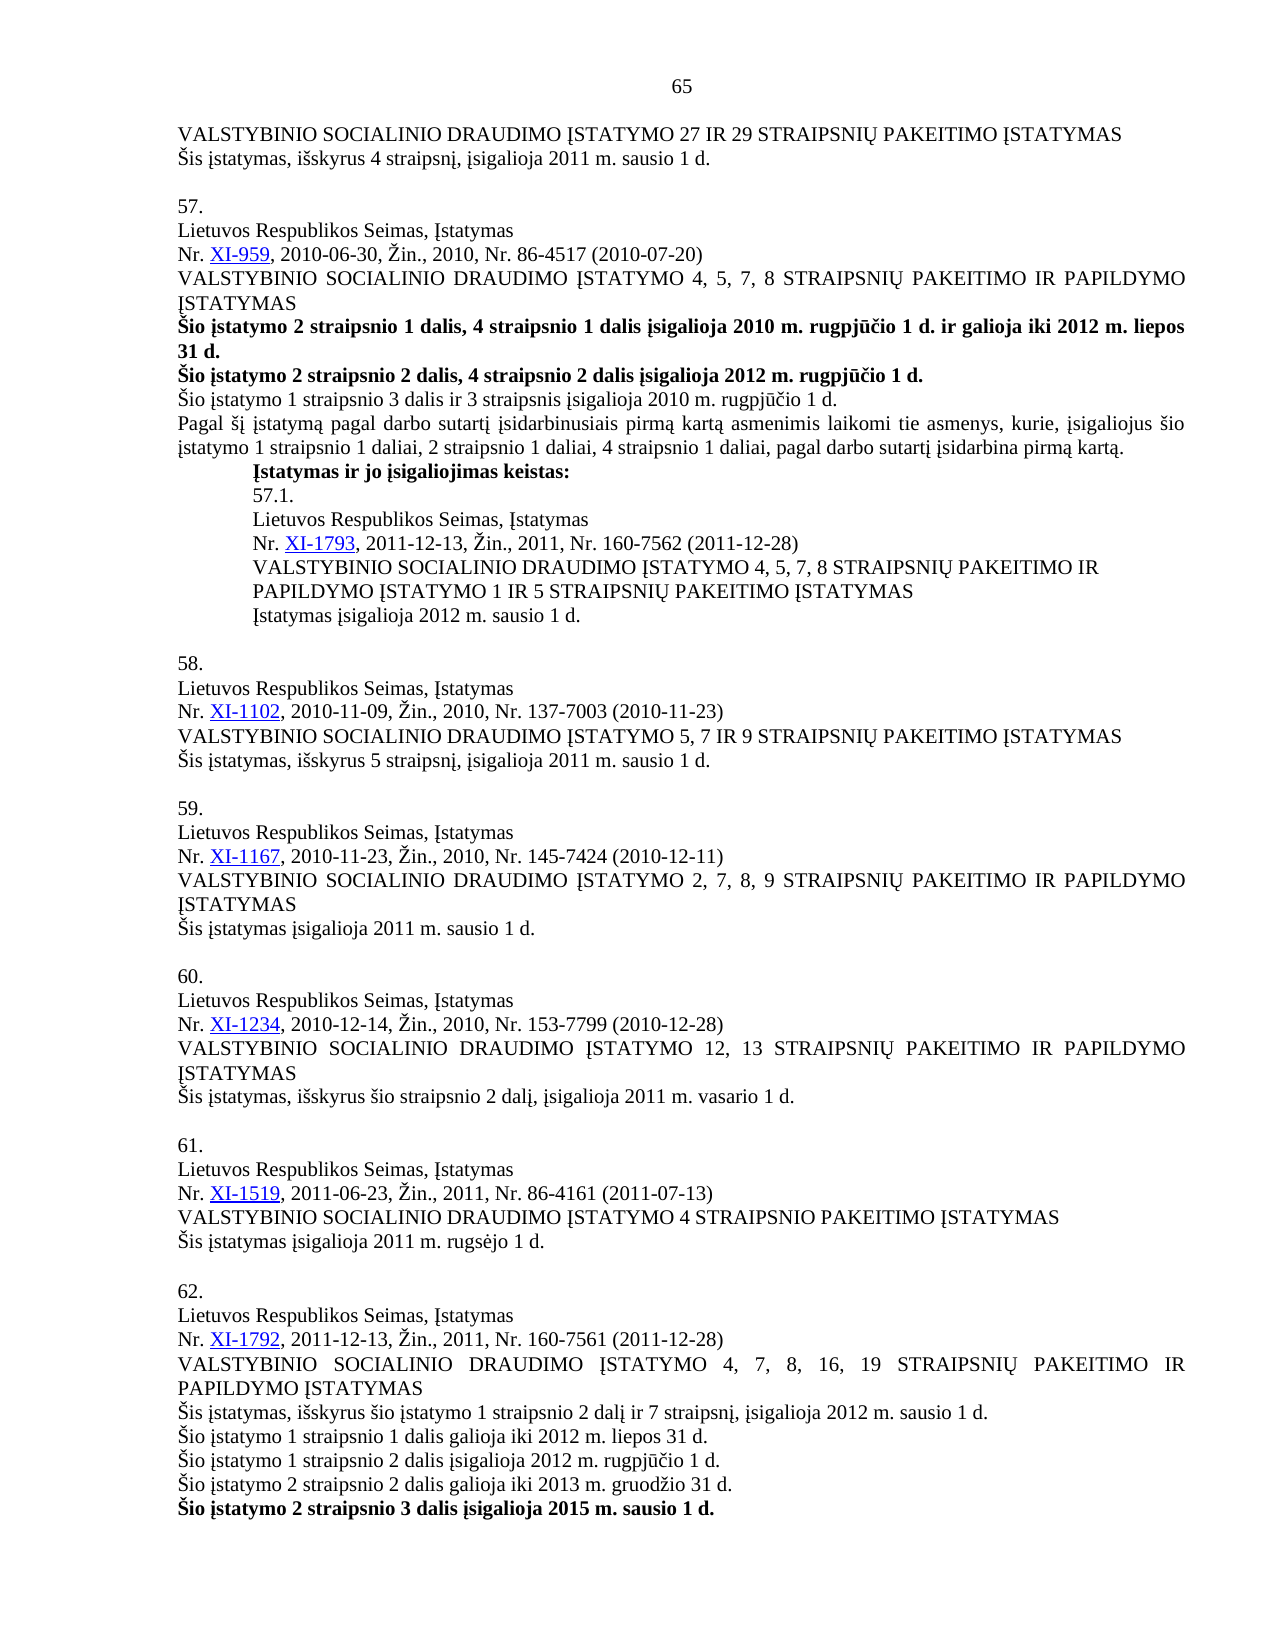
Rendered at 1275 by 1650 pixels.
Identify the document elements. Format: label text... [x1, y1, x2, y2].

text Lietuvos Respublikos Seimas, Įstatymas [177, 218, 1186, 242]
text Šio įstatymo 2 straipsnio 3 dalis įsigalioja 2015 m. sausio 1 d. [177, 1496, 1186, 1520]
text 57.1. [177, 483, 1186, 507]
text Šio įstatymo 2 straipsnio 1 dalis, 4 straipsnio 1 dalis įsigalioja 2010 m. rugpjūčio 1 d. ir galioja iki 2012 m. liepos 31 d. [177, 314, 1186, 363]
text VALSTYBINIO SOCIALINIO DRAUDIMO ĮSTATYMO 4, 5, 7, 8 STRAIPSNIŲ PAKEITIMO IR PAPILDYMO ĮSTATYMAS [177, 266, 1186, 314]
text 60. [177, 964, 1186, 988]
text Nr. XI-1792, 2011-12-13, Žin., 2011, Nr. 160-7561 (2011-12-28) [177, 1327, 1186, 1351]
text VALSTYBINIO SOCIALINIO DRAUDIMO ĮSTATYMO 4, 7, 8, 16, 19 STRAIPSNIŲ PAKEITIMO IR PAPILDYMO ĮSTATYMAS [177, 1351, 1186, 1399]
text Šio įstatymo 2 straipsnio 2 dalis, 4 straipsnio 2 dalis įsigalioja 2012 m. rugpjūčio 1 d. [177, 363, 1186, 387]
text 62. [177, 1279, 1186, 1303]
text Lietuvos Respublikos Seimas, Įstatymas [177, 1157, 1186, 1181]
text Įstatymas įsigalioja 2012 m. sausio 1 d. [177, 603, 1186, 627]
text Šis įstatymas, išskyrus šio straipsnio 2 dalį, įsigalioja 2011 m. vasario 1 d. [177, 1084, 1186, 1108]
text Nr. XI-1234, 2010-12-14, Žin., 2010, Nr. 153-7799 (2010-12-28) [177, 1012, 1186, 1036]
text Šis įstatymas, išskyrus 4 straipsnį, įsigalioja 2011 m. sausio 1 d. [177, 146, 1186, 170]
text Lietuvos Respublikos Seimas, Įstatymas [177, 675, 1186, 699]
text 59. [177, 796, 1186, 820]
text Šis įstatymas įsigalioja 2011 m. rugsėjo 1 d. [177, 1229, 1186, 1253]
text Lietuvos Respublikos Seimas, Įstatymas [177, 1303, 1186, 1327]
text Pagal šį įstatymą pagal darbo sutartį įsidarbinusiais pirmą kartą asmenimis laikomi tie asmenys, kurie, įsigaliojus šio įstatymo 1 straipsnio 1 daliai, 2 straipsnio 1 daliai, 4 straipsnio 1 daliai, pagal darbo sutartį įsidarbina pirmą kartą. [177, 411, 1186, 459]
text VALSTYBINIO SOCIALINIO DRAUDIMO ĮSTATYMO 27 IR 29 STRAIPSNIŲ PAKEITIMO ĮSTATYMAS [177, 122, 1186, 146]
text VALSTYBINIO SOCIALINIO DRAUDIMO ĮSTATYMO 4, 5, 7, 8 STRAIPSNIŲ PAKEITIMO IR PAPILDYMO ĮSTATYMO 1 IR 5 STRAIPSNIŲ PAKEITIMO ĮSTATYMAS [252, 555, 1186, 603]
text Nr. XI-1167, 2010-11-23, Žin., 2010, Nr. 145-7424 (2010-12-11) [177, 844, 1186, 868]
text Šis įstatymas, išskyrus 5 straipsnį, įsigalioja 2011 m. sausio 1 d. [177, 748, 1186, 772]
text VALSTYBINIO SOCIALINIO DRAUDIMO ĮSTATYMO 5, 7 IR 9 STRAIPSNIŲ PAKEITIMO ĮSTATYMAS [177, 723, 1186, 748]
text Lietuvos Respublikos Seimas, Įstatymas [177, 820, 1186, 844]
text Nr. XI-1793, 2011-12-13, Žin., 2011, Nr. 160-7562 (2011-12-28) [177, 531, 1186, 555]
text 61. [177, 1133, 1186, 1157]
text Šis įstatymas, išskyrus šio įstatymo 1 straipsnio 2 dalį ir 7 straipsnį, įsigalioja 2012 m. sausio 1 d. [177, 1399, 1186, 1424]
text Šis įstatymas įsigalioja 2011 m. sausio 1 d. [177, 916, 1186, 940]
text VALSTYBINIO SOCIALINIO DRAUDIMO ĮSTATYMO 2, 7, 8, 9 STRAIPSNIŲ PAKEITIMO IR PAPILDYMO ĮSTATYMAS [177, 868, 1186, 916]
text Nr. XI-1519, 2011-06-23, Žin., 2011, Nr. 86-4161 (2011-07-13) [177, 1181, 1186, 1205]
text 57. [177, 194, 1186, 218]
text Lietuvos Respublikos Seimas, Įstatymas [177, 507, 1186, 531]
text Šio įstatymo 1 straipsnio 2 dalis įsigalioja 2012 m. rugpjūčio 1 d. [177, 1448, 1186, 1472]
text Šio įstatymo 1 straipsnio 1 dalis galioja iki 2012 m. liepos 31 d. [177, 1424, 1186, 1448]
text Šio įstatymo 1 straipsnio 3 dalis ir 3 straipsnis įsigalioja 2010 m. rugpjūčio 1 d. [177, 387, 1186, 411]
text Nr. XI-1102, 2010-11-09, Žin., 2010, Nr. 137-7003 (2010-11-23) [177, 699, 1186, 723]
text VALSTYBINIO SOCIALINIO DRAUDIMO ĮSTATYMO 12, 13 STRAIPSNIŲ PAKEITIMO IR PAPILDYMO ĮSTATYMAS [177, 1036, 1186, 1084]
text Įstatymas ir jo įsigaliojimas keistas: [177, 459, 1186, 483]
text Lietuvos Respublikos Seimas, Įstatymas [177, 988, 1186, 1012]
text Šio įstatymo 2 straipsnio 2 dalis galioja iki 2013 m. gruodžio 31 d. [177, 1472, 1186, 1496]
text Nr. XI-959, 2010-06-30, Žin., 2010, Nr. 86-4517 (2010-07-20) [177, 242, 1186, 266]
text VALSTYBINIO SOCIALINIO DRAUDIMO ĮSTATYMO 4 STRAIPSNIO PAKEITIMO ĮSTATYMAS [177, 1205, 1186, 1229]
text 58. [177, 651, 1186, 675]
